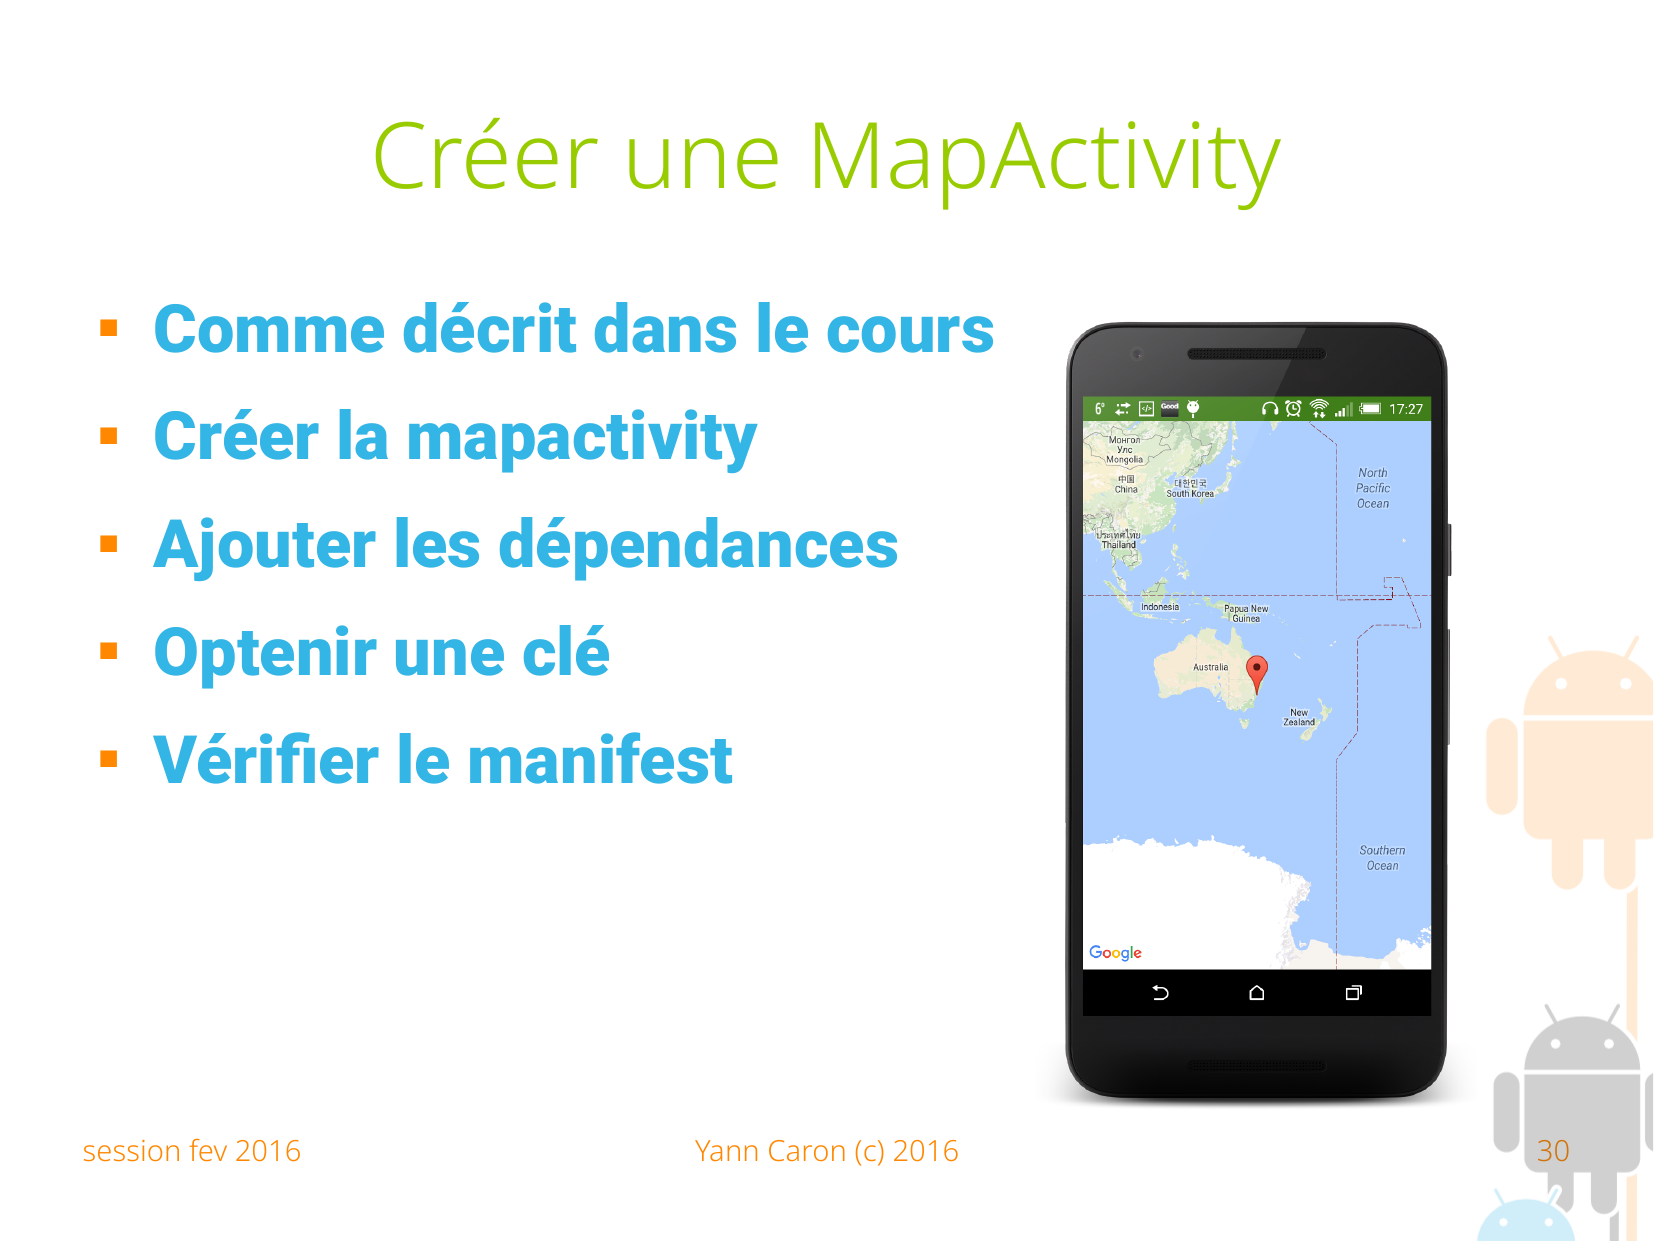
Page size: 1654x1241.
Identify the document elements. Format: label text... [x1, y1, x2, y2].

title Créer une MapActivity [82, 49, 1571, 257]
picture [240, 321, 1654, 1241]
list Comme décrit dans le cours Créer la mapactivity Ajouter les dépendances Optenir une clé Vérifier le manifest [82, 290, 1571, 1010]
